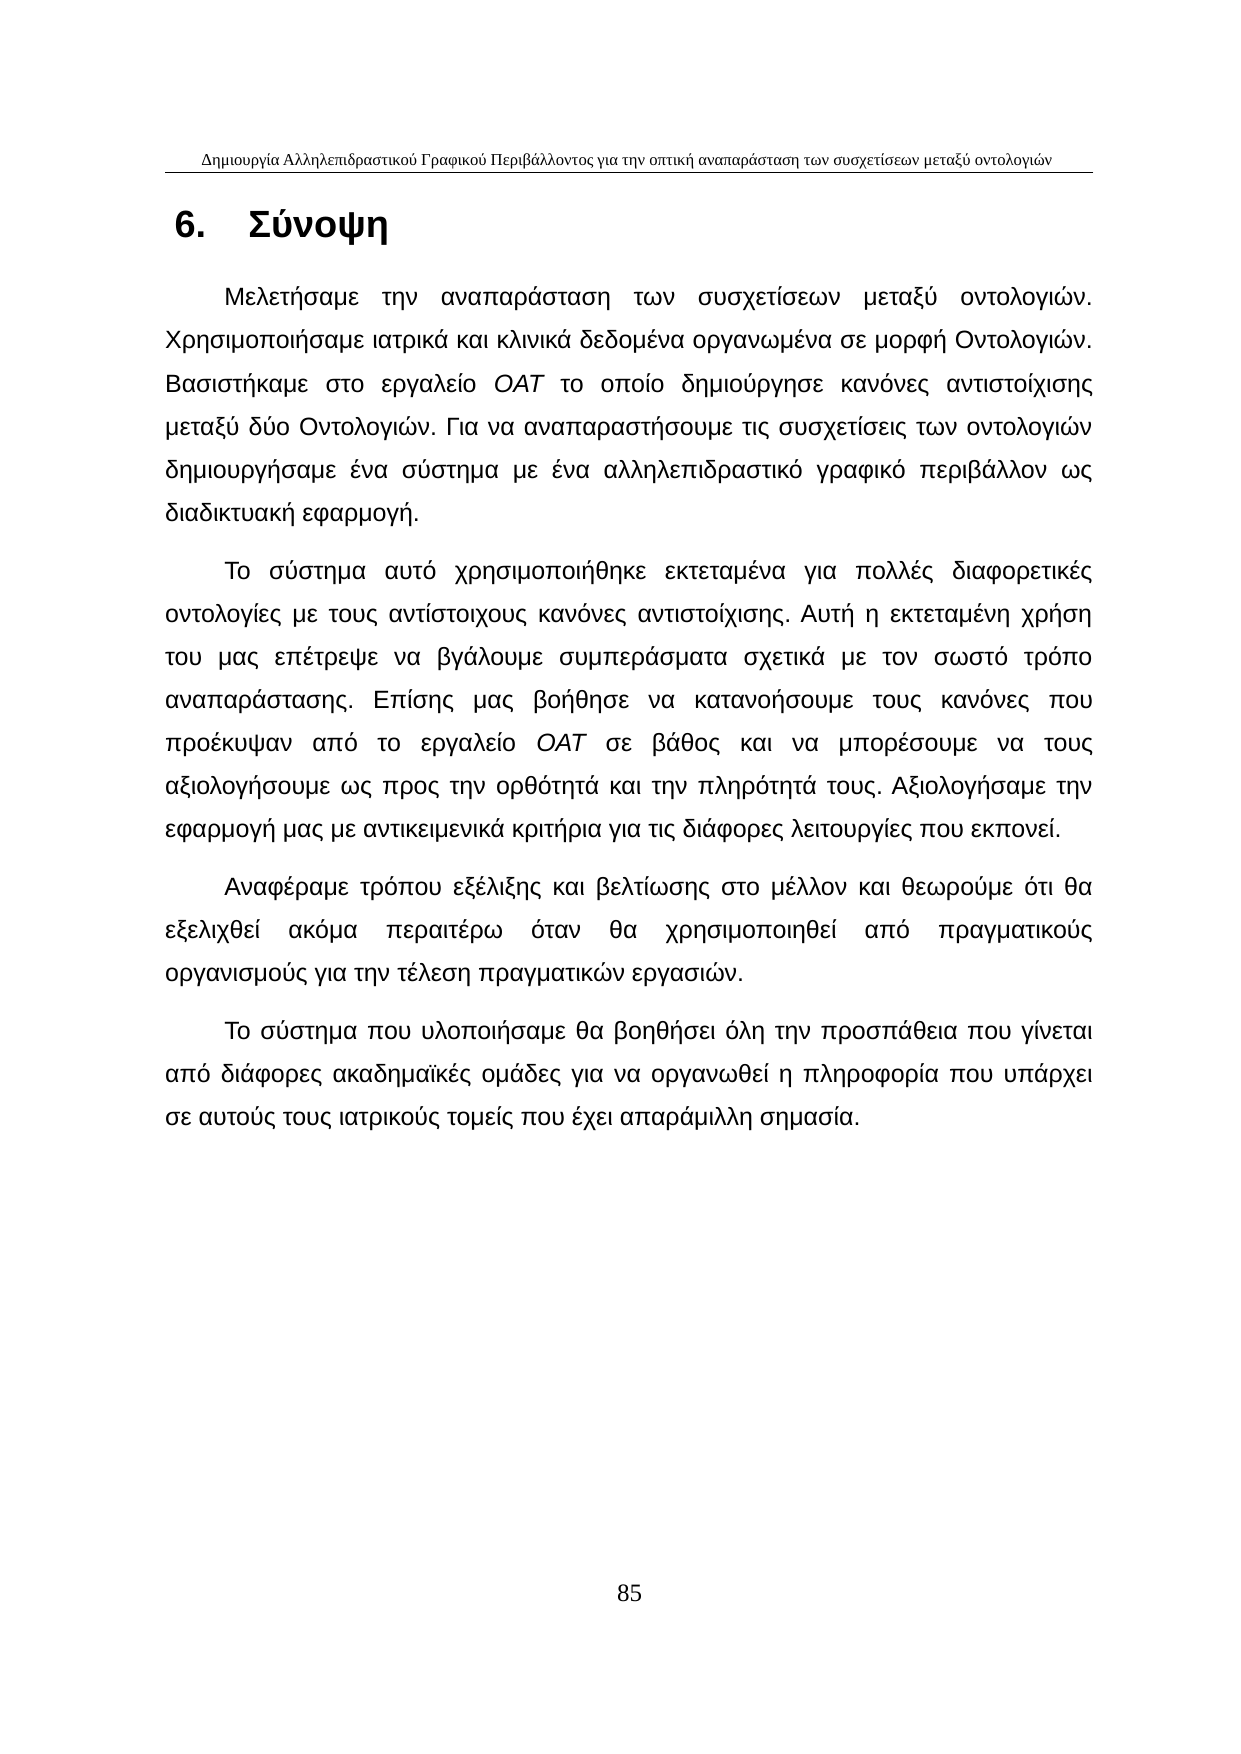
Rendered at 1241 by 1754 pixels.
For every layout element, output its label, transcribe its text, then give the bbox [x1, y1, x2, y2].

text Αναφέραμε τρόπου εξέλιξης και βελτίωσης στο μέλλον και θεωρούμε ότι θα εξελιχθεί ακόμα περαιτέρω όταν θα χρησιμοποιηθεί από πραγματικούς οργανισμούς για την τέλεση πραγματικών εργασιών. [165, 872, 1093, 987]
text Μελετήσαμε την αναπαράσταση των συσχετίσεων μεταξύ οντολογιών. Χρησιμοποιήσαμε ιατρικά και κλινικά δεδομένα οργανωμένα σε μορφή Οντολογιών. Βασιστήκαμε στο εργαλείο OAT το οποίο δημιούργησε κανόνες αντιστοίχισης μεταξύ δύο Οντολογιών. Για να αναπαραστήσουμε τις συσχετίσεις των οντολογιών δημιουργήσαμε ένα σύστημα με ένα αλληλεπιδραστικό γραφικό περιβάλλον ως διαδικτυακή εφαρμογή. [165, 282, 1093, 527]
text Το σύστημα αυτό χρησιμοποιήθηκε εκτεταμένα για πολλές διαφορετικές οντολογίες με τους αντίστοιχους κανόνες αντιστοίχισης. Αυτή η εκτεταμένη χρήση του μας επέτρεψε να βγάλουμε συμπεράσματα σχετικά με τον σωστό τρόπο αναπαράστασης. Επίσης μας βοήθησε να κατανοήσουμε τους κανόνες που προέκυψαν από το εργαλείο OAT σε βάθος και να μπορέσουμε να τους αξιολογήσουμε ως προς την ορθότητά και την πληρότητά τους. Αξιολογήσαμε την εφαρμογή μας με αντικειμενικά κριτήρια για τις διάφορες λειτουργίες που εκπονεί. [165, 556, 1093, 843]
subtitle Σύνοψη [174, 202, 1093, 246]
text Το σύστημα που υλοποιήσαμε θα βοηθήσει όλη την προσπάθεια που γίνεται από διάφορες ακαδημαϊκές ομάδες για να οργανωθεί η πληροφορία που υπάρχει σε αυτούς τους ιατρικούς τομείς που έχει απαράμιλλη σημασία. [165, 1016, 1093, 1131]
